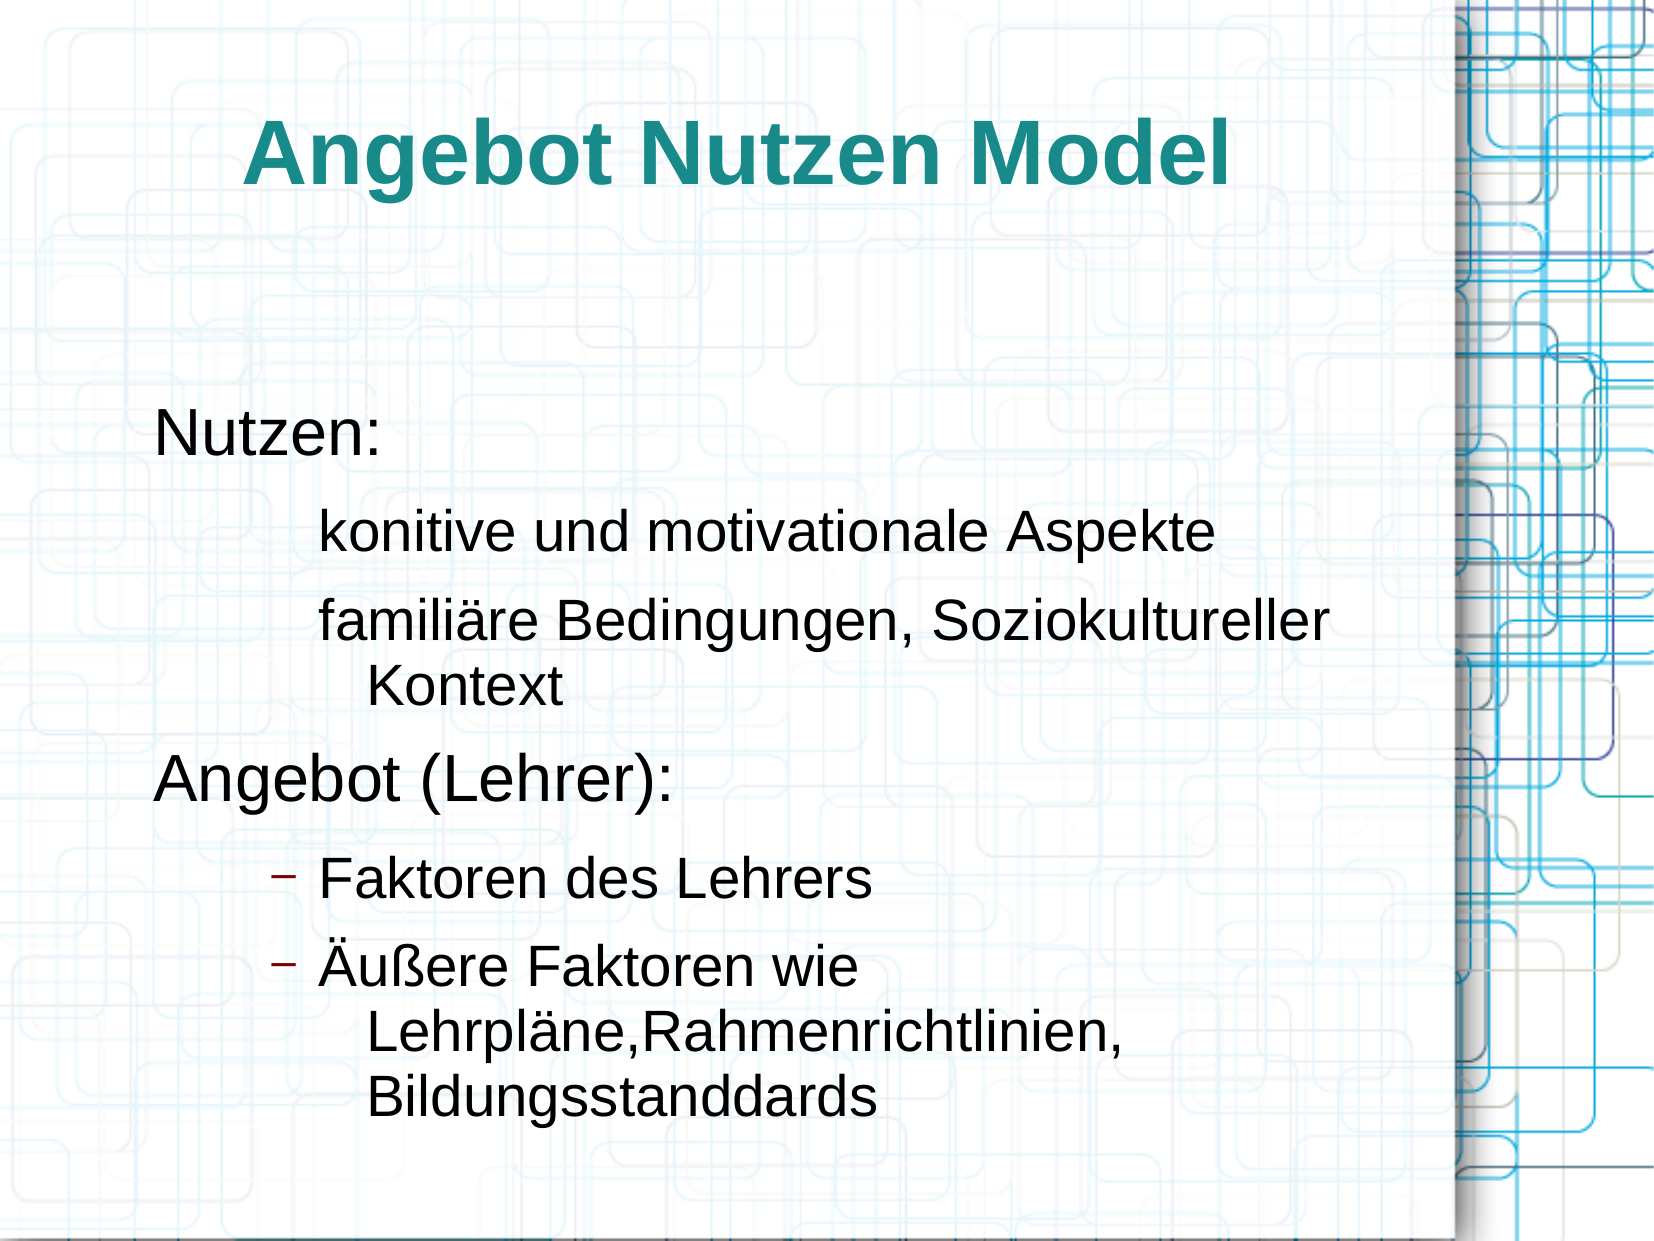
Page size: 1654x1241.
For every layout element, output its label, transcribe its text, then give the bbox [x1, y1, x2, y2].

picture [0, 0, 1654, 1241]
title Angebot Nutzen Model [59, 49, 1418, 257]
list Nutzen: konitive und motivationale Aspekte familiäre Bedingungen, Soziokultureller Kontext Angebot (Lehrer): Faktoren des Lehrers Äußere Faktoren wie Lehrpläne,Rahmenrichtlinien, Bildungsstanddards [82, 290, 1418, 1216]
